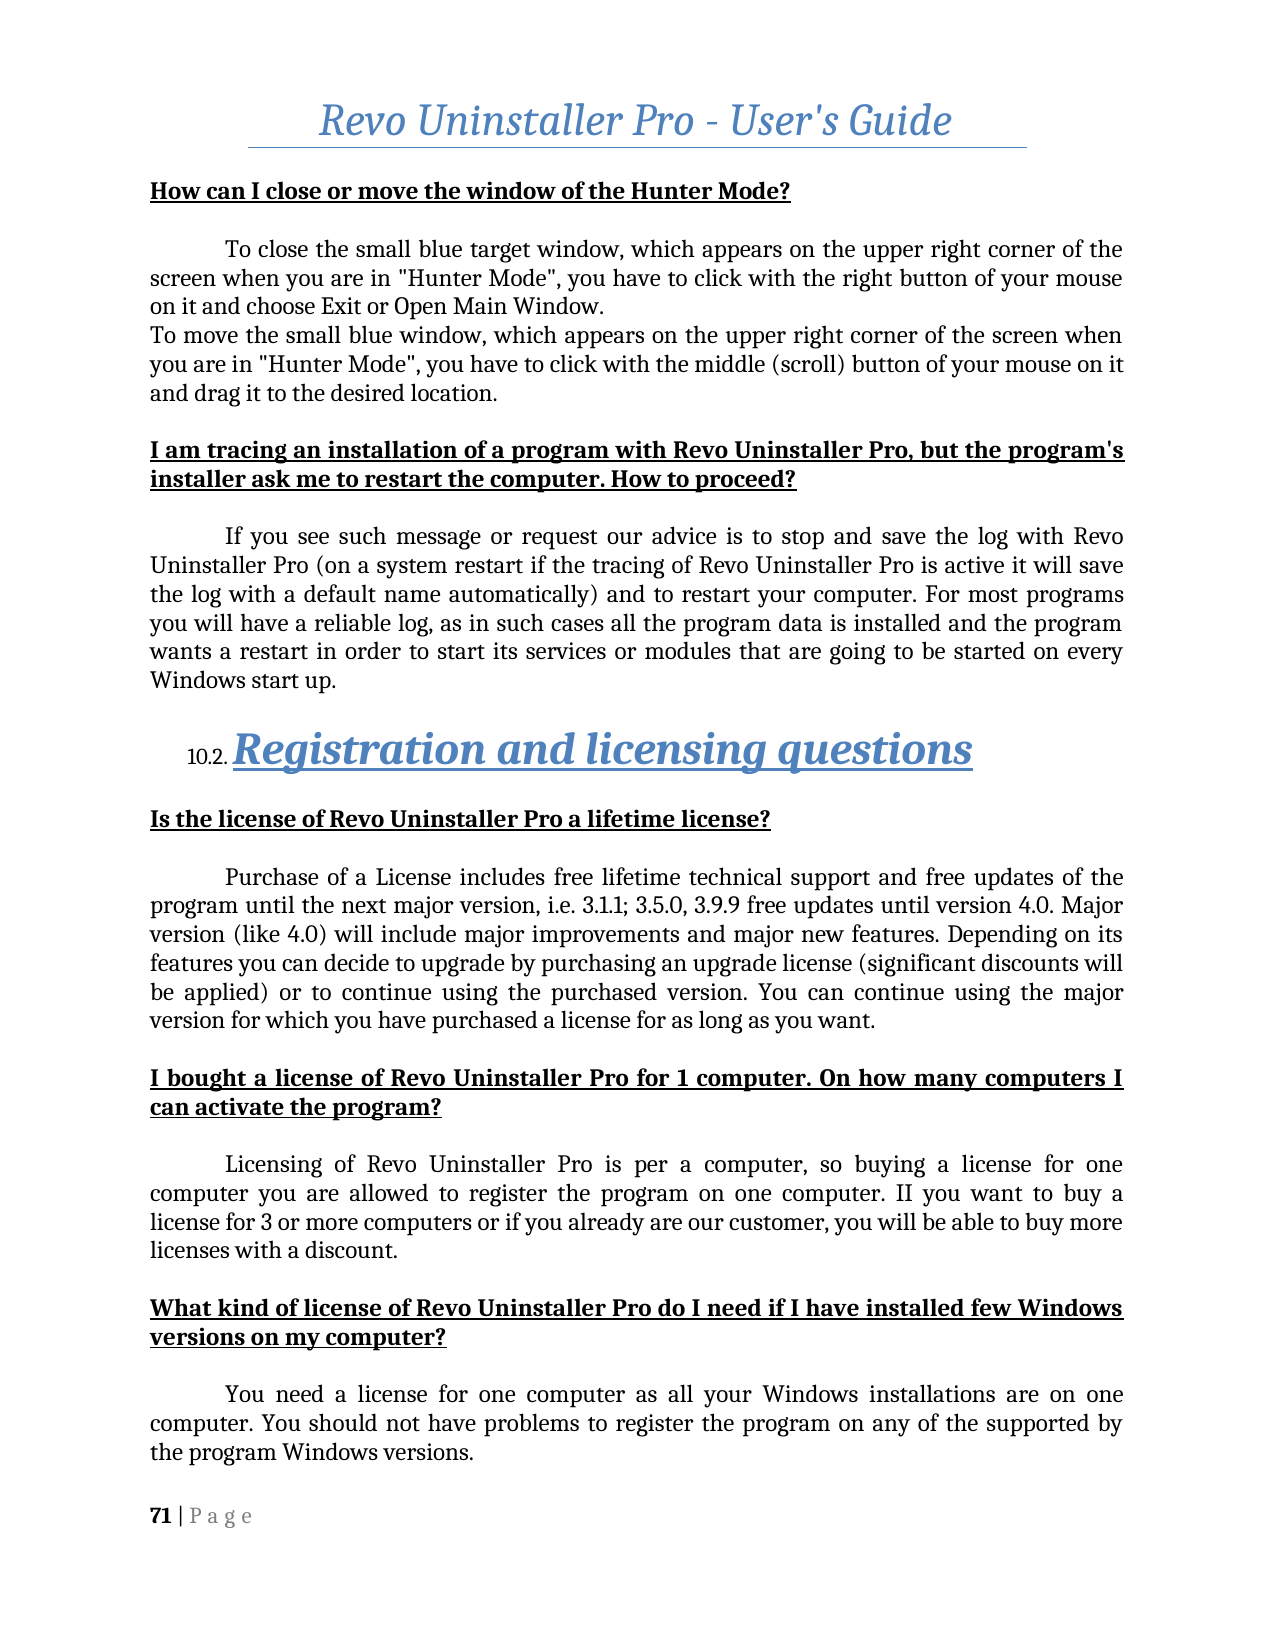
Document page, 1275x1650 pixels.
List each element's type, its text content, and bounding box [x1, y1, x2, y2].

text You need a license for one computer as all your Windows installations are on one computer. You should not have problems to register the program on any of the supported by the program Windows versions. [150, 1380, 1125, 1466]
text Licensing of Revo Uninstaller Pro is per a computer, so buying a license for one computer you are allowed to register the program on one computer. II you want to buy a license for 3 or more computers or if you already are our customer, you will be able to buy more licenses with a discount. [150, 1150, 1125, 1265]
text Is the license of Revo Uninstaller Pro a lifetime license? [150, 805, 1125, 834]
text I am tracing an installation of a program with Revo Uninstaller Pro, but the program's [150, 436, 1125, 460]
list Registration and licensing questions [187, 723, 1125, 776]
text Purchase of a License includes free lifetime technical support and free updates of the program until the next major version, i.e. 3.1.1; 3.5.0, 3.9.9 free updates until version 4.0. Major version (like 4.0) will include major improvements and major new features. Depending on its features you can decide to upgrade by purchasing an upgrade license (significant discounts will be applied) or to continue using the purchased version. You can continue using the major version for which you have purchased a license for as long as you want. [150, 862, 1125, 1035]
text If you see such message or request our advice is to stop and save the log with Revo Uninstaller Pro (on a system restart if the tracing of Revo Uninstaller Pro is active it will save the log with a default name automatically) and to restart your computer. For most programs you will have a reliable log, as in such cases all the program data is installed and the program wants a restart in order to start its services or modules that are going to be started on every Windows start up. [150, 522, 1125, 695]
text I bought a license of Revo Uninstaller Pro for 1 computer. On how many computers I can activate the program? [150, 1064, 1125, 1121]
text To move the small blue window, which appears on the upper right corner of the screen when you are in "Hunter Mode", you have to click with the middle (scroll) button of your mouse on it and drag it to the desired location. [150, 321, 1125, 407]
text What kind of license of Revo Uninstaller Pro do I need if I have installed few Windows versions on my computer? [150, 1294, 1125, 1351]
text How can I close or move the window of the Hunter Mode? [150, 177, 1125, 206]
text To close the small blue target window, which appears on the upper right corner of the screen when you are in "Hunter Mode", you have to click with the right button of your mouse on it and choose Exit or Open Main Window. [150, 235, 1125, 321]
text installer ask me to restart the computer. How to proceed? [150, 462, 1125, 493]
